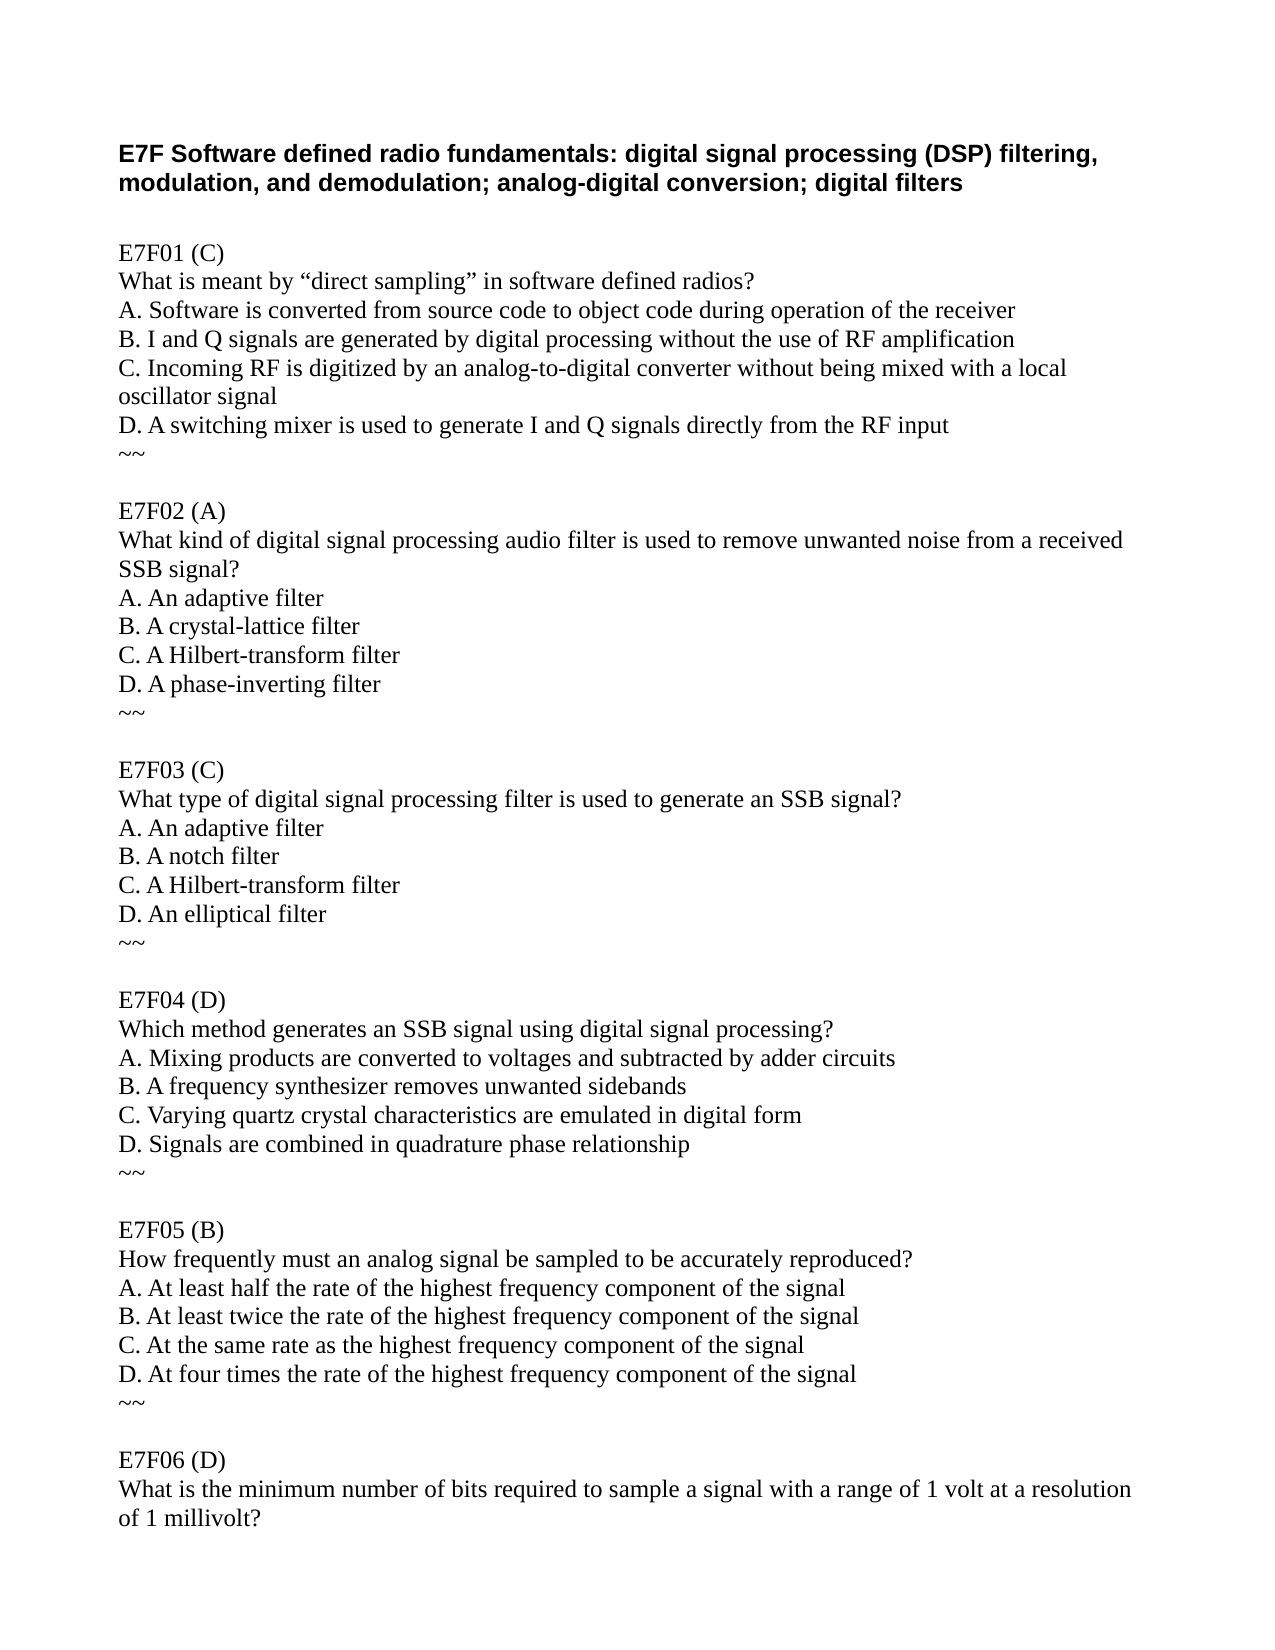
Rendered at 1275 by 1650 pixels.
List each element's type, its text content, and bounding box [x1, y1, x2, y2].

text A. At least half the rate of the highest frequency component of the signal [118, 1273, 1157, 1301]
text ~~ [118, 1388, 1157, 1416]
text D. A switching mixer is used to generate I and Q signals directly from the RF input [118, 410, 1157, 439]
text B. A frequency synthesizer removes unwanted sidebands [118, 1071, 1157, 1100]
text Which method generates an SSB signal using digital signal processing? [118, 1014, 1157, 1043]
text A. An adaptive filter [118, 583, 1157, 611]
text B. At least twice the rate of the highest frequency component of the signal [118, 1301, 1157, 1330]
text B. A notch filter [118, 841, 1157, 870]
text What type of digital signal processing filter is used to generate an SSB signal? [118, 784, 1157, 813]
text E7F04 (D) [118, 985, 1157, 1014]
text E7F06 (D) [118, 1445, 1157, 1474]
text What is the minimum number of bits required to sample a signal with a range of 1 volt at a resolution of 1 millivolt? [118, 1474, 1157, 1531]
text C. A Hilbert-transform filter [118, 870, 1157, 899]
text E7F02 (A) [118, 496, 1157, 525]
text E7F01 (C) [118, 238, 1157, 266]
text A. Software is converted from source code to object code during operation of the receiver [118, 295, 1157, 324]
text What is meant by “direct sampling” in software defined radios? [118, 266, 1157, 295]
text What kind of digital signal processing audio filter is used to remove unwanted noise from a received SSB signal? [118, 525, 1157, 583]
text C. Varying quartz crystal characteristics are emulated in digital form [118, 1100, 1157, 1129]
text D. At four times the rate of the highest frequency component of the signal [118, 1359, 1157, 1388]
text E7F03 (C) [118, 755, 1157, 784]
text A. An adaptive filter [118, 813, 1157, 841]
text ~~ [118, 928, 1157, 956]
text A. Mixing products are converted to voltages and subtracted by adder circuits [118, 1043, 1157, 1071]
text D. Signals are combined in quadrature phase relationship [118, 1129, 1157, 1158]
text ~~ [118, 439, 1157, 468]
text How frequently must an analog signal be sampled to be accurately reproduced? [118, 1244, 1157, 1273]
text C. A Hilbert-transform filter [118, 640, 1157, 669]
text C. Incoming RF is digitized by an analog-to-digital converter without being mixed with a local oscillator signal [118, 353, 1157, 410]
text ~~ [118, 1158, 1157, 1186]
text D. An elliptical filter [118, 899, 1157, 928]
text B. I and Q signals are generated by digital processing without the use of RF amplification [118, 324, 1157, 353]
text C. At the same rate as the highest frequency component of the signal [118, 1330, 1157, 1359]
text D. A phase-inverting filter [118, 669, 1157, 698]
text E7F05 (B) [118, 1215, 1157, 1244]
text ~~ [118, 698, 1157, 726]
text B. A crystal-lattice filter [118, 611, 1157, 640]
subtitle E7F Software defined radio fundamentals: digital signal processing (DSP) filtering, modulation, and demodulation; analog-digital conversion; digital filters [118, 139, 1157, 196]
